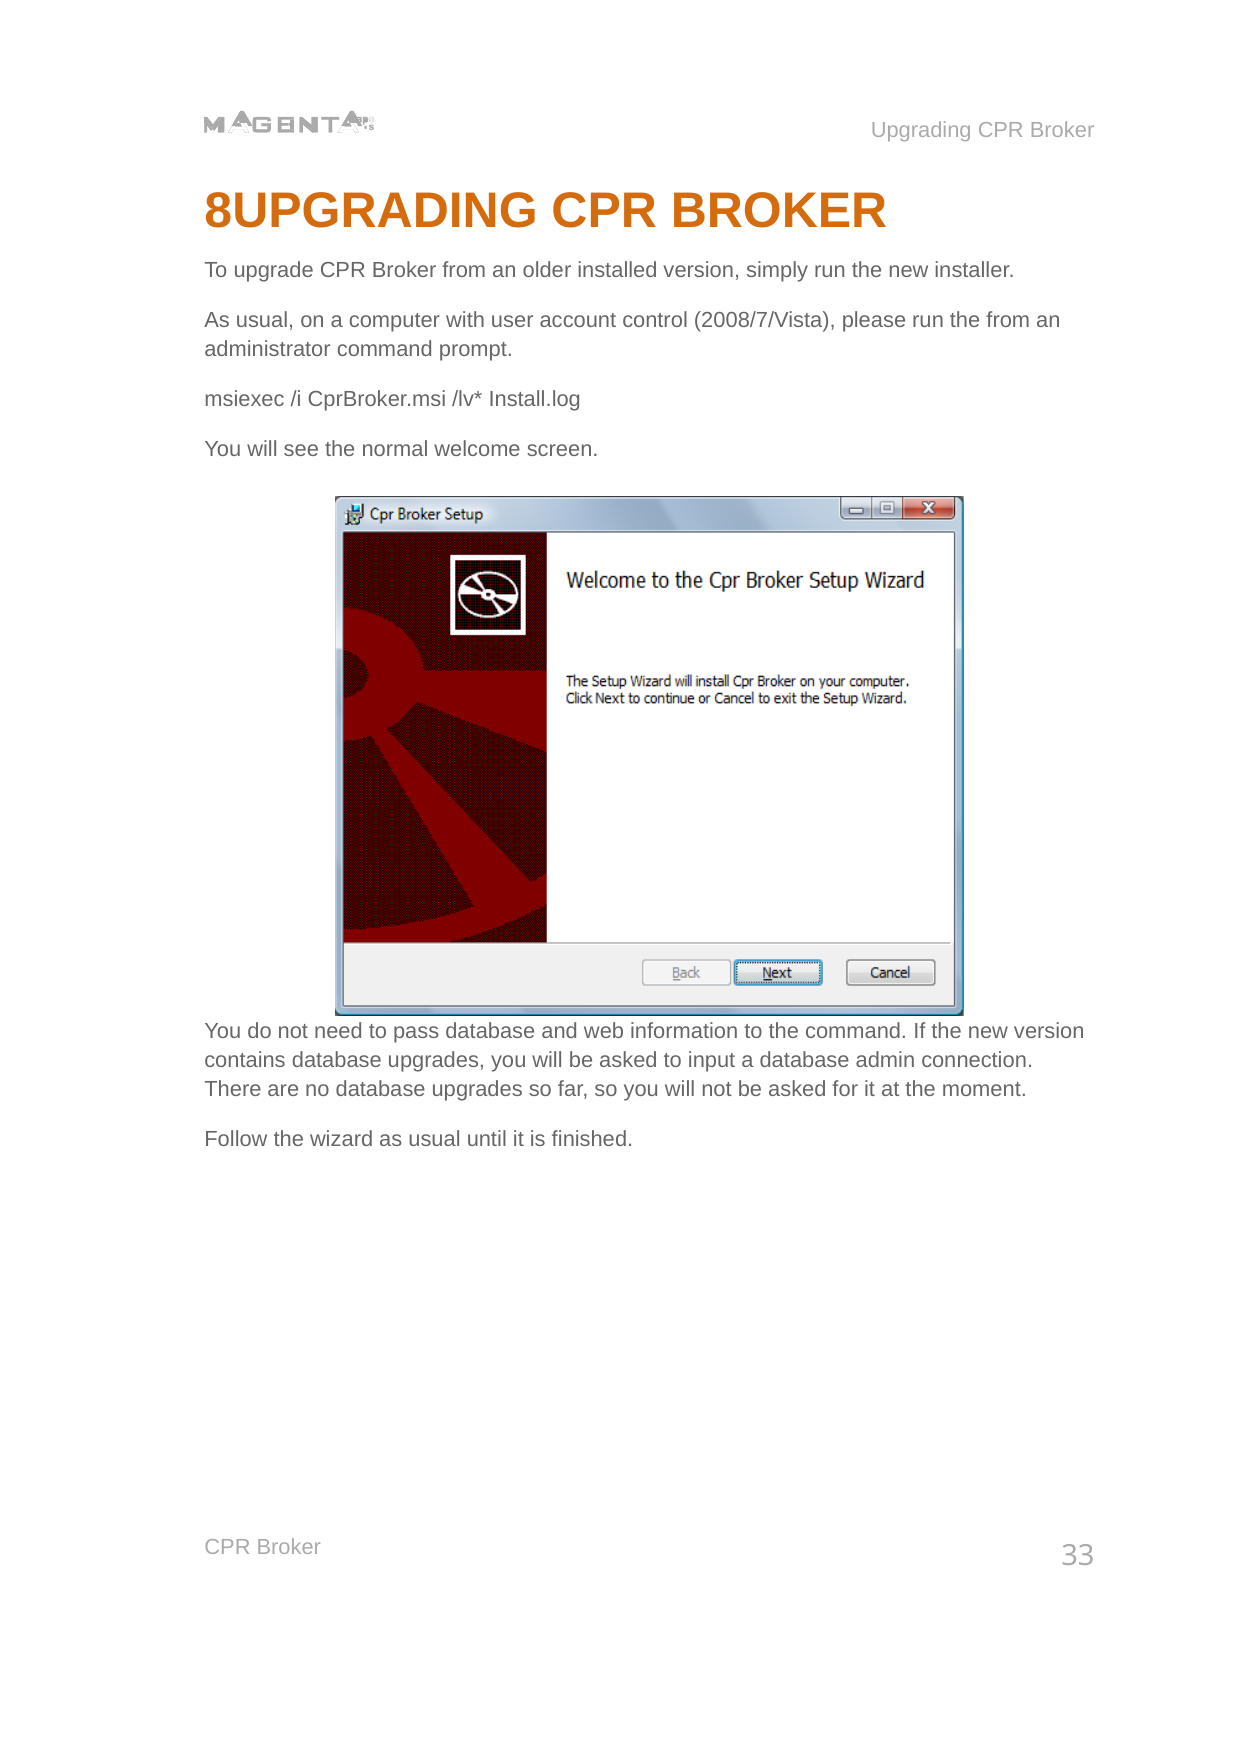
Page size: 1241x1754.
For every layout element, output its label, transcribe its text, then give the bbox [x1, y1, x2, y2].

text To upgrade CPR Broker from an older installed version, simply run the new installer. [204, 254, 1094, 283]
text Follow the wizard as usual until it is finished. [204, 1123, 1094, 1153]
subtitle Upgrading CPR Broker [204, 181, 1094, 239]
text You will see the normal welcome screen. [204, 433, 1094, 462]
picture [335, 496, 964, 1016]
text msiexec /i CprBroker.msi /lv* Install.log [204, 383, 1094, 412]
text You do not need to pass database and web information to the command. If the new version contains database upgrades, you will be asked to input a database admin connection. There are no database upgrades so far, so you will not be asked for it at the moment. [204, 483, 1094, 1103]
text As usual, on a computer with user account control (2008/7/Vista), please run the from an administrator command prompt. [204, 304, 1094, 362]
